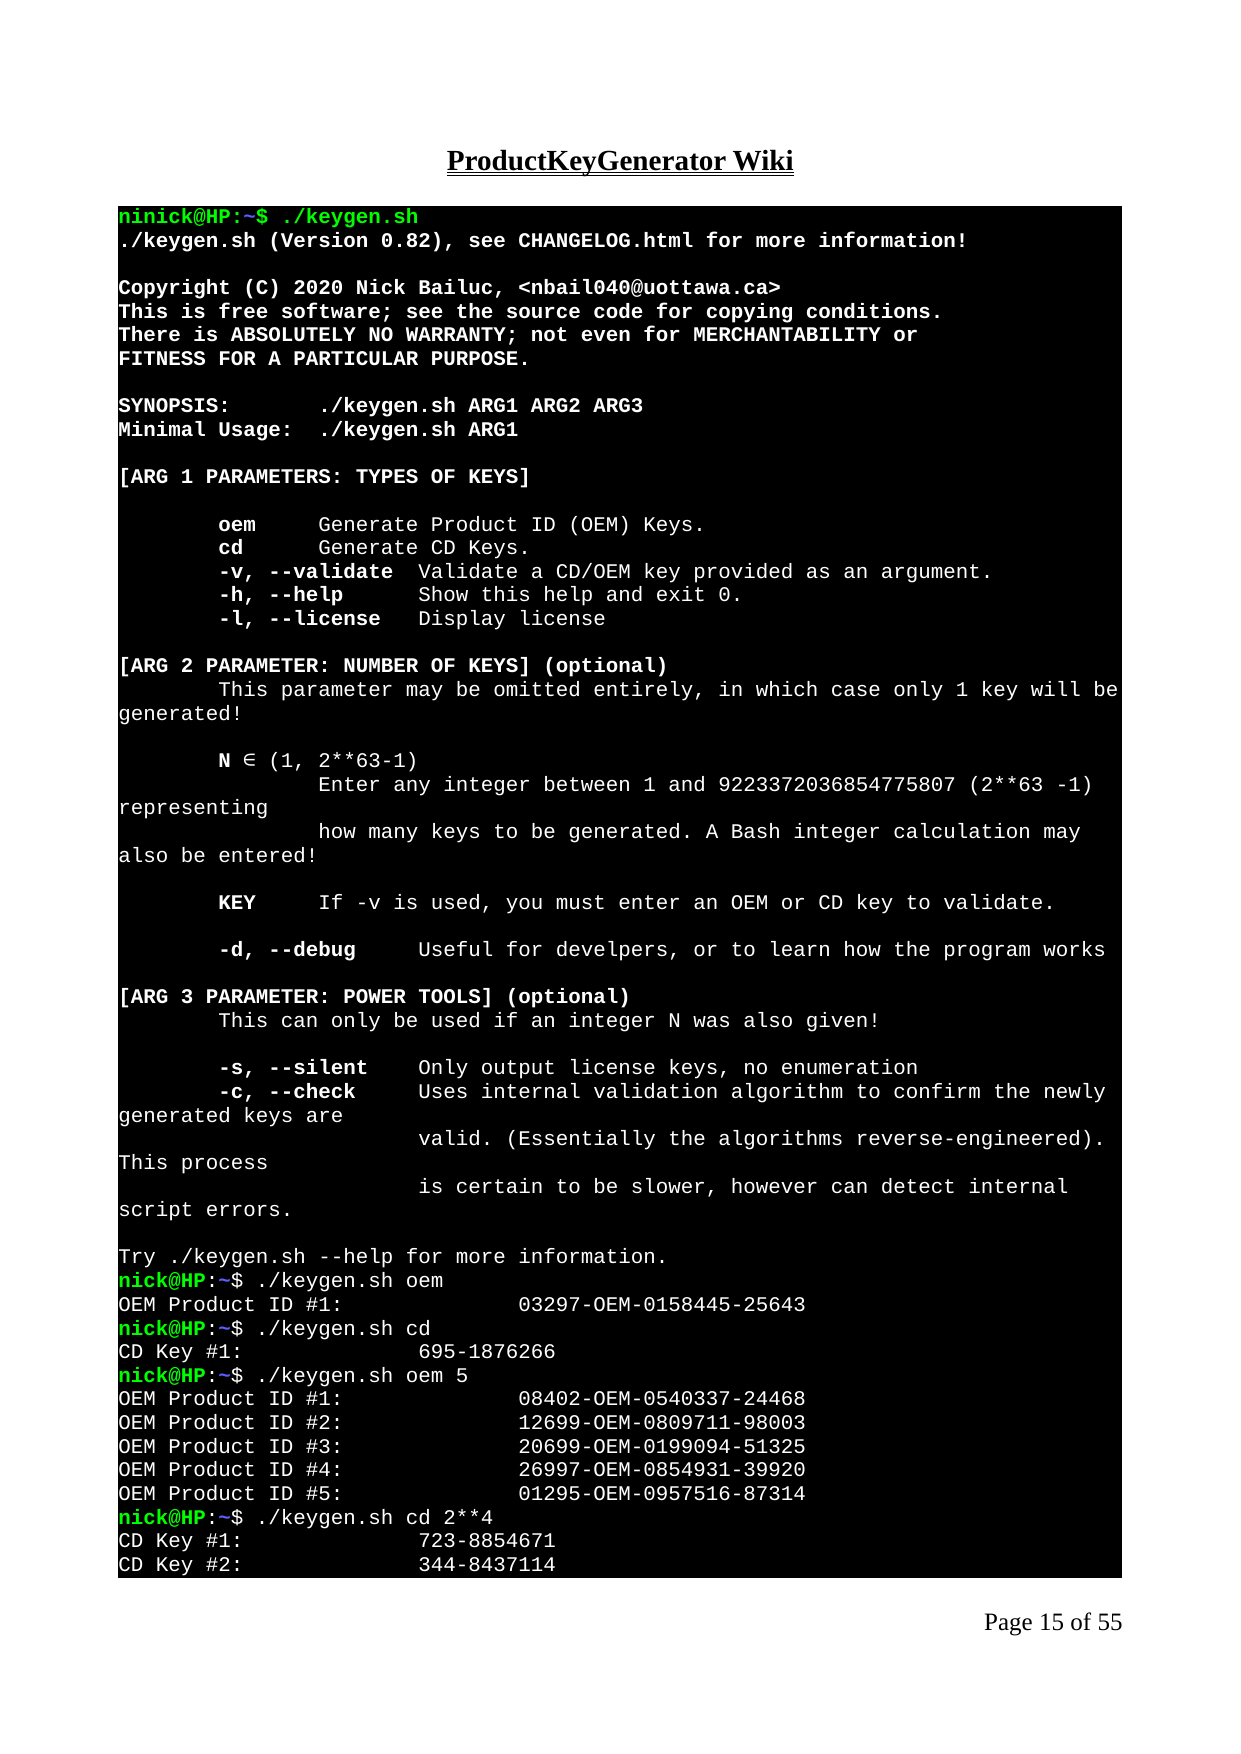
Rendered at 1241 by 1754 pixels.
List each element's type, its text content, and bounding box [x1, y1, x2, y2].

text KEY If -v is used, you must enter an OEM or CD key to validate. [118, 892, 1122, 916]
text nick@HP:~$ ./keygen.sh cd 2**4 [118, 1507, 1122, 1530]
text nick@HP:~$ ./keygen.sh oem [118, 1270, 1122, 1294]
text There is ABSOLUTELY NO WARRANTY; not even for MERCHANTABILITY or [118, 324, 1122, 348]
text SYNOPSIS: ./keygen.sh ARG1 ARG2 ARG3 [118, 395, 1122, 419]
text CD Key #1: 723-8854671 [118, 1530, 1122, 1554]
text OEM Product ID #2: 12699-OEM-0809711-98003 [118, 1412, 1122, 1436]
text N ∈ (1, 2**63-1) [118, 750, 1122, 774]
text OEM Product ID #4: 26997-OEM-0854931-39920 [118, 1459, 1122, 1483]
text nick@HP:~$ ./keygen.sh cd [118, 1317, 1122, 1341]
text -l, --license Display license [118, 608, 1122, 632]
text [ARG 3 PARAMETER: POWER TOOLS] (optional) [118, 986, 1122, 1010]
text -s, --silent Only output license keys, no enumeration [118, 1057, 1122, 1081]
text -d, --debug Useful for develpers, or to learn how the program works [118, 939, 1122, 963]
text ./keygen.sh (Version 0.82), see CHANGELOG.html for more information! [118, 230, 1122, 253]
text This can only be used if an integer N was also given! [118, 1010, 1122, 1034]
text Copyright (C) 2020 Nick Bailuc, <nbail040@uottawa.ca> [118, 277, 1122, 301]
text This is free software; see the source code for copying conditions. [118, 301, 1122, 324]
text ninick@HP:~$ ./keygen.sh [118, 206, 1122, 230]
text OEM Product ID #1: 08402-OEM-0540337-24468 [118, 1388, 1122, 1412]
text [ARG 2 PARAMETER: NUMBER OF KEYS] (optional) [118, 655, 1122, 679]
text Enter any integer between 1 and 9223372036854775807 (2**63 -1) representing [118, 774, 1122, 821]
text Minimal Usage: ./keygen.sh ARG1 [118, 419, 1122, 443]
text -h, --help Show this help and exit 0. [118, 584, 1122, 608]
text Try ./keygen.sh --help for more information. [118, 1247, 1122, 1270]
text CD Key #2: 344-8437114 [118, 1554, 1122, 1578]
text CD Key #1: 695-1876266 [118, 1341, 1122, 1365]
text how many keys to be generated. A Bash integer calculation may also be entered! [118, 821, 1122, 868]
text FITNESS FOR A PARTICULAR PURPOSE. [118, 348, 1122, 372]
text -c, --check Uses internal validation algorithm to confirm the newly generated keys are [118, 1081, 1122, 1128]
text [ARG 1 PARAMETERS: TYPES OF KEYS] [118, 466, 1122, 490]
text is certain to be slower, however can detect internal script errors. [118, 1176, 1122, 1223]
text nick@HP:~$ ./keygen.sh oem 5 [118, 1365, 1122, 1388]
text valid. (Essentially the algorithms reverse-engineered). This process [118, 1128, 1122, 1176]
text This parameter may be omitted entirely, in which case only 1 key will be generated! [118, 679, 1122, 726]
text cd Generate CD Keys. [118, 537, 1122, 561]
text -v, --validate Validate a CD/OEM key provided as an argument. [118, 561, 1122, 584]
text oem Generate Product ID (OEM) Keys. [118, 513, 1122, 537]
text OEM Product ID #3: 20699-OEM-0199094-51325 [118, 1436, 1122, 1459]
text OEM Product ID #1: 03297-OEM-0158445-25643 [118, 1294, 1122, 1317]
text OEM Product ID #5: 01295-OEM-0957516-87314 [118, 1483, 1122, 1507]
